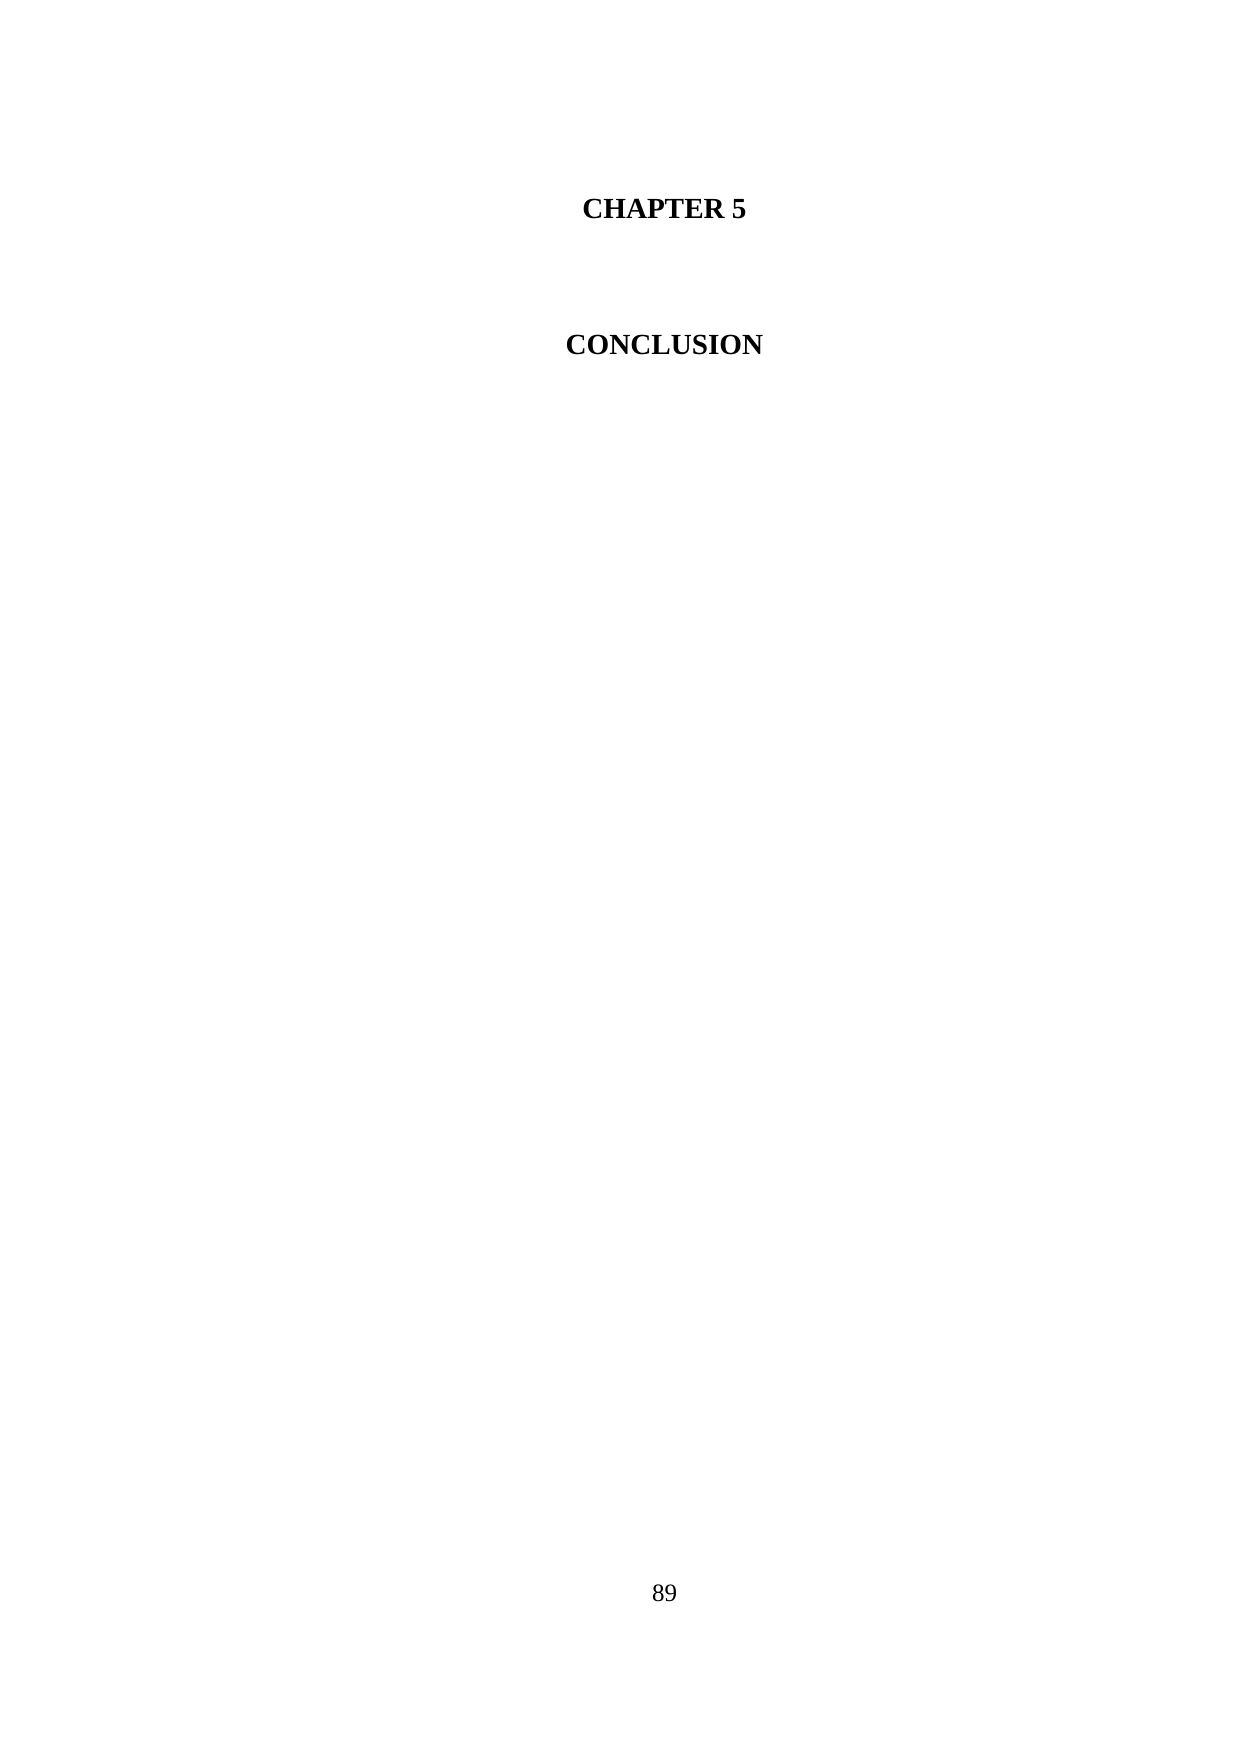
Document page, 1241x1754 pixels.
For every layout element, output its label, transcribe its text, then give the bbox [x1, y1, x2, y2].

text CONCLUSION [236, 327, 1093, 361]
